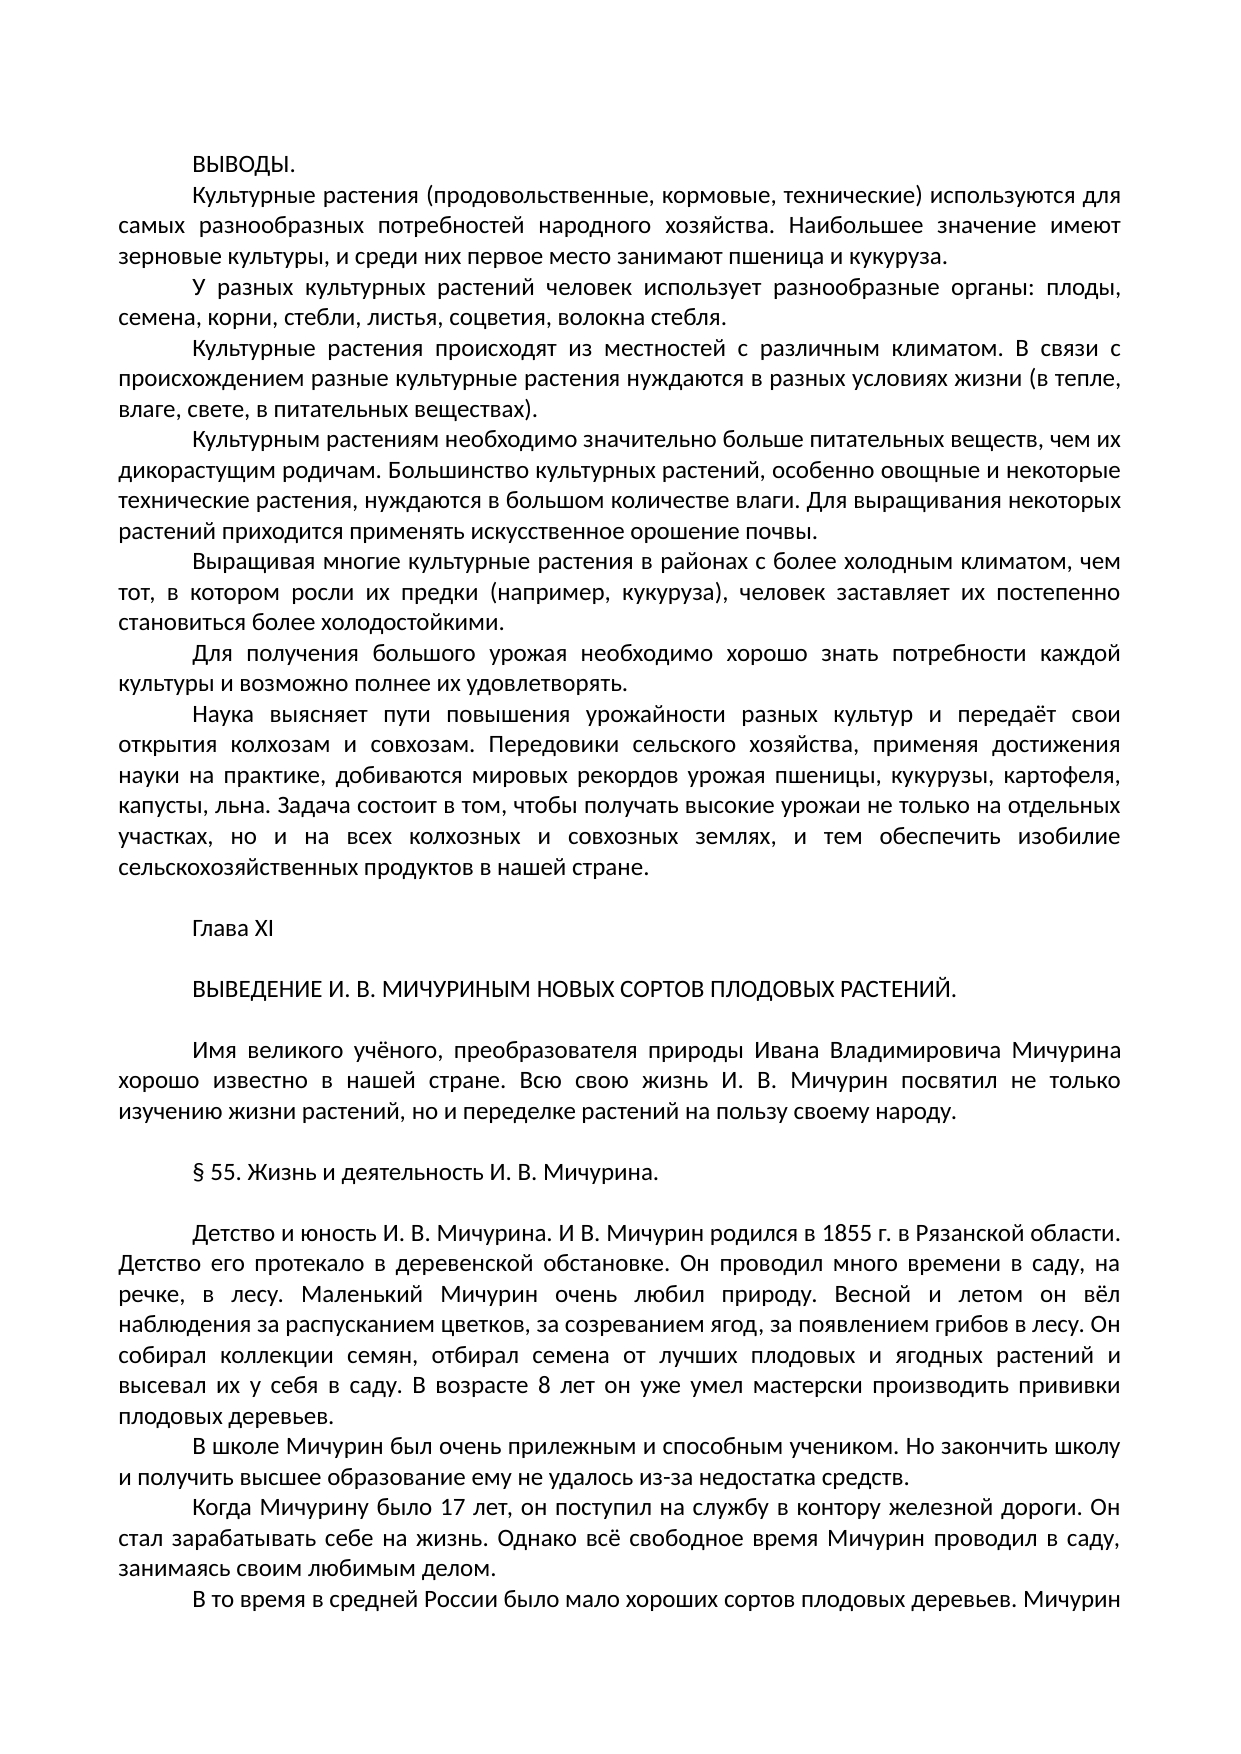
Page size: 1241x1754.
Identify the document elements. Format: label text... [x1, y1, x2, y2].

text Выращивая многие культурные растения в районах с более холодным климатом, чем тот, в котором росли их предки (например, кукуруза), человек заставляет их постепенно становиться более холодостойкими. [118, 545, 1122, 637]
text Наука выясняет пути повышения урожайности разных культур и передаёт свои открытия колхозам и совхозам. Передовики сельского хозяйства, применяя достижения науки на практике, добиваются мировых рекордов урожая пшеницы, кукурузы, картофеля, капусты, льна. Задача состоит в том, чтобы получать высокие урожаи не только на отдельных участках, но и на всех колхозных и совхозных землях, и тем обеспечить изобилие сельскохозяйственных продуктов в нашей стране. [118, 698, 1122, 881]
text Имя великого учёного, преобразователя природы Ивана Владимировича Мичурина хорошо известно в нашей стране. Всю свою жизнь И. В. Мичурин посвятил не только изучению жизни растений, но и переделке растений на пользу своему народу. [118, 1034, 1122, 1125]
text § 55. Жизнь и деятельность И. В. Мичурина. [118, 1156, 1122, 1186]
text Культурные растения (продовольственные, кормовые, технические) используются для самых разнообразных потребностей народного хозяйства. Наибольшее значение имеют зерновые культуры, и среди них первое место занимают пшеница и кукуруза. [118, 179, 1122, 271]
text Глава XI [118, 912, 1122, 942]
text ВЫВОДЫ. [118, 149, 1122, 179]
text Для получения большого урожая необходимо хорошо знать потребности каждой культуры и возможно полнее их удовлетворять. [118, 637, 1122, 698]
text Культурным растениям необходимо значительно больше питательных веществ, чем их дикорастущим родичам. Большинство культурных растений, особенно овощные и некоторые технические растения, нуждаются в большом количестве влаги. Для выращивания некоторых растений приходится применять искусственное орошение почвы. [118, 423, 1122, 545]
text У разных культурных растений человек использует разнообразные органы: плоды, семена, корни, стебли, листья, соцветия, волокна стебля. [118, 271, 1122, 332]
text Детство и юность И. В. Мичурина. И В. Мичурин родился в 1855 г. в Рязанской области. Детство его протекало в деревенской обстановке. Он проводил много времени в саду, на речке, в лесу. Маленький Мичурин очень любил природу. Весной и летом он вёл наблюдения за распусканием цветков, за созреванием ягод, за появлением грибов в лесу. Он собирал коллекции семян, отбирал семена от лучших плодовых и ягодных растений и высевал их у себя в саду. В возрасте 8 лет он уже умел мастерски производить прививки плодовых деревьев. [118, 1217, 1122, 1431]
text Когда Мичурину было 17 лет, он поступил на службу в контору железной дороги. Он стал зарабатывать себе на жизнь. Однако всё свободное время Мичурин проводил в саду, занимаясь своим любимым делом. [118, 1492, 1122, 1583]
text В школе Мичурин был очень прилежным и способным учеником. Но закончить школу и получить высшее образование ему не удалось из-за недостатка средств. [118, 1431, 1122, 1492]
text ВЫВЕДЕНИЕ И. В. МИЧУРИНЫМ НОВЫХ СОРТОВ ПЛОДОВЫХ РАСТЕНИЙ. [118, 973, 1122, 1003]
text В то время в средней России было мало хороших сортов плодовых деревьев. Мичурин [118, 1583, 1122, 1614]
text Культурные растения происходят из местностей с различным климатом. В связи с происхождением разные культурные растения нуждаются в разных условиях жизни (в тепле, влаге, свете, в питательных веществах). [118, 332, 1122, 423]
